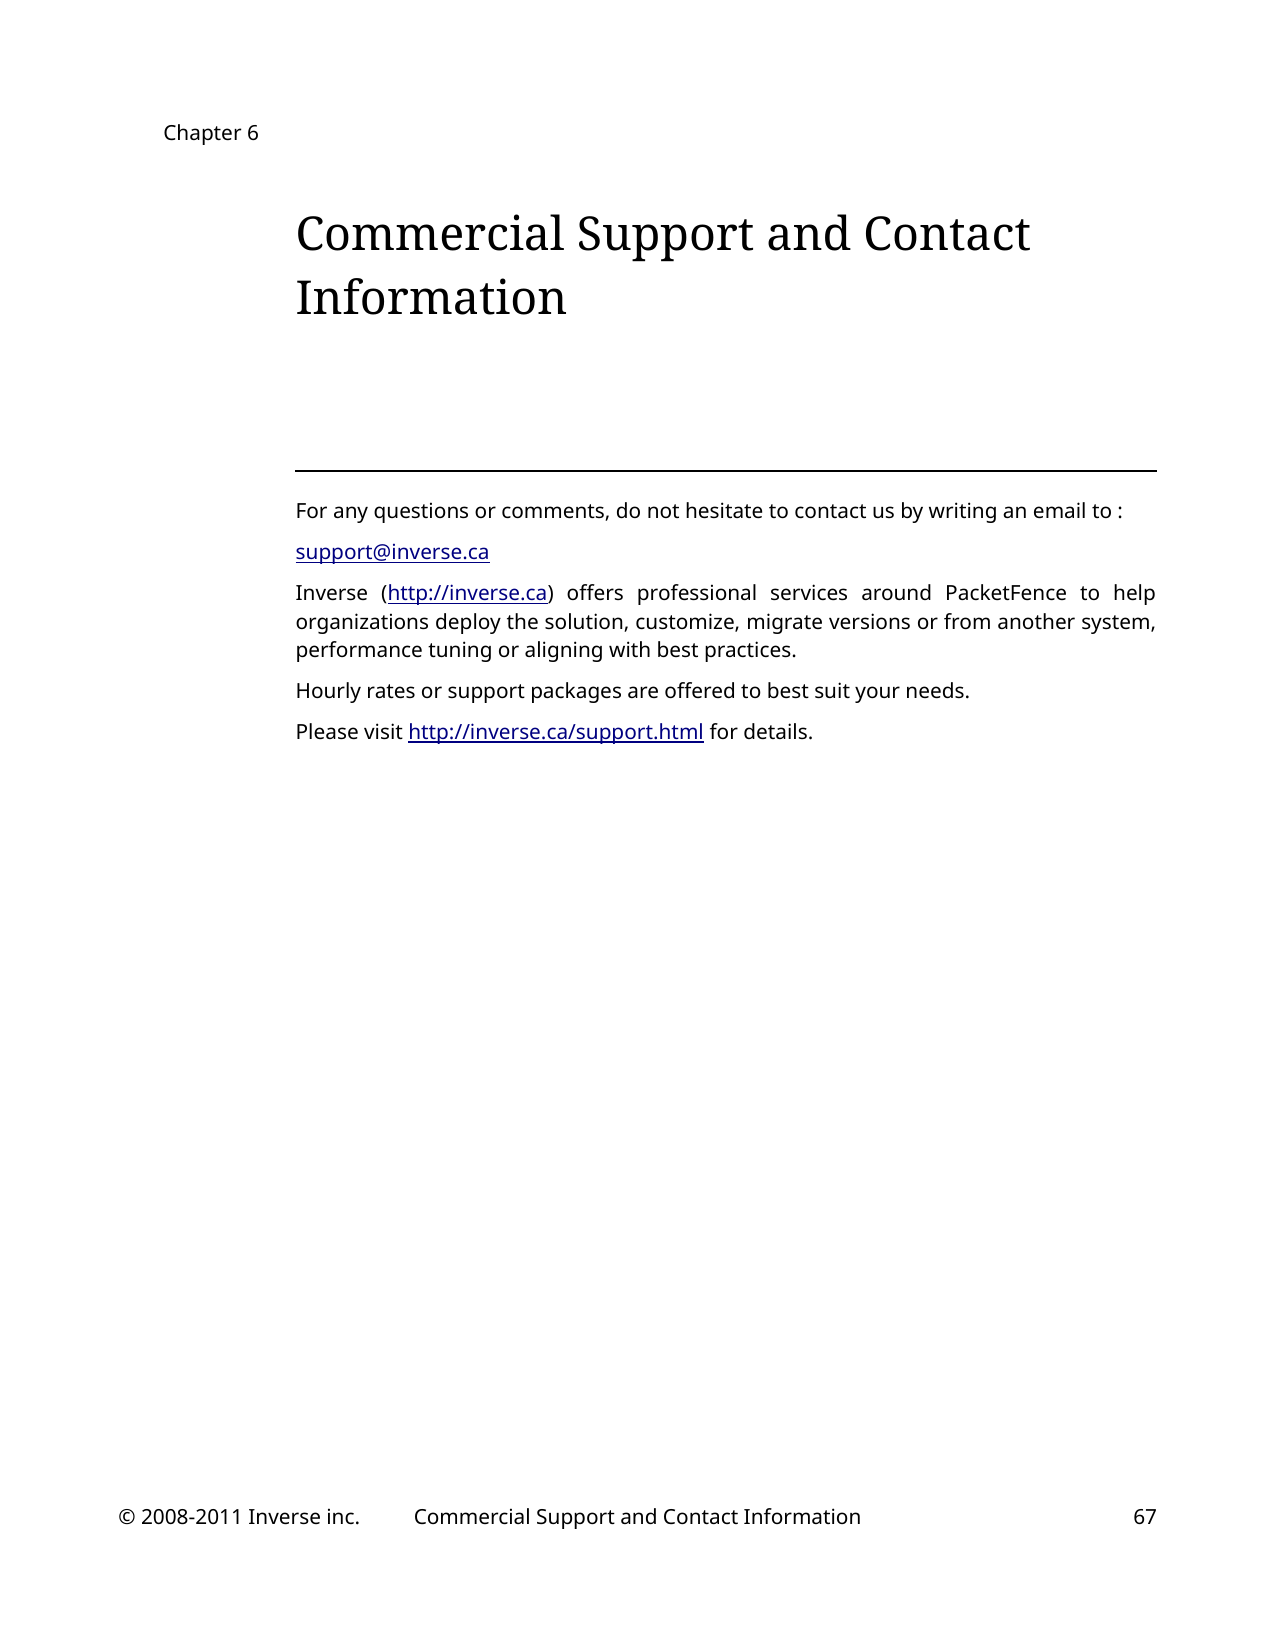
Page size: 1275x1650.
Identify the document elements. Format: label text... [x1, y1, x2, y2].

text Hourly rates or support packages are offered to best suit your needs. [295, 676, 1157, 705]
subtitle Commercial Support and Contact Information [295, 201, 1157, 470]
text Inverse (http://inverse.ca) offers professional services around PacketFence to help organizations deploy the solution, customize, migrate versions or from another system, performance tuning or aligning with best practices. [295, 578, 1157, 664]
text For any questions or comments, do not hesitate to contact us by writing an email to : [295, 497, 1157, 525]
text support@inverse.ca [295, 537, 1157, 566]
text Please visit http://inverse.ca/support.html for details. [295, 717, 1157, 746]
